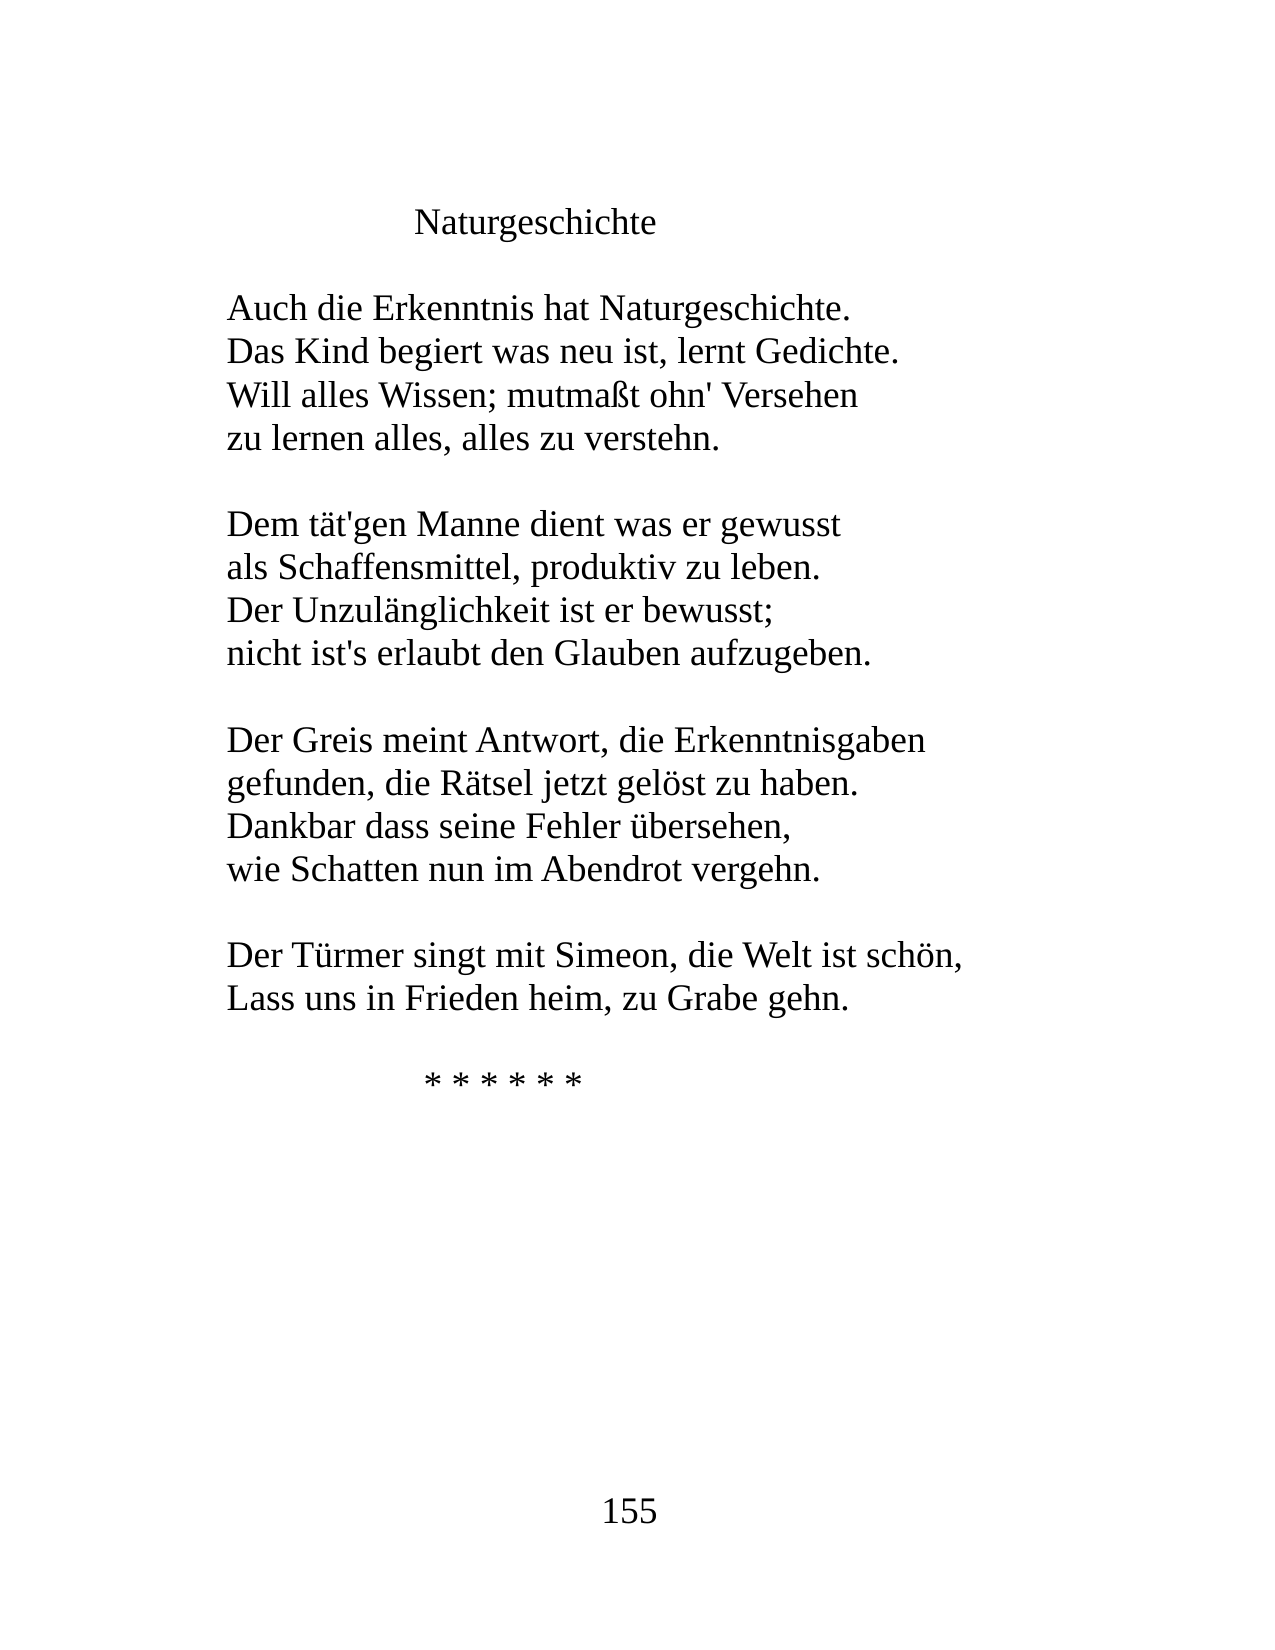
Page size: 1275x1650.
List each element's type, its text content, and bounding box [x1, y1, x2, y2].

text als Schaffensmittel, produktiv zu leben. [226, 544, 1157, 588]
text Naturgeschichte [226, 199, 1157, 243]
text zu lernen alles, alles zu verstehn. [226, 415, 1157, 458]
text Das Kind begiert was neu ist, lernt Gedichte. [226, 329, 1157, 372]
text Dankbar dass seine Fehler übersehen, [226, 803, 1157, 846]
text Auch die Erkenntnis hat Naturgeschichte. [226, 286, 1157, 329]
text Der Greis meint Antwort, die Erkenntnisgaben [226, 717, 1157, 760]
text Dem tät'gen Manne dient was er gewusst [226, 501, 1157, 544]
text wie Schatten nun im Abendrot vergehn. [226, 846, 1157, 889]
text nicht ist's erlaubt den Glauben aufzugeben. [226, 631, 1157, 674]
text Will alles Wissen; mutmaßt ohn' Versehen [226, 372, 1157, 415]
text Der Unzulänglichkeit ist er bewusst; [226, 588, 1157, 631]
text Lass uns in Frieden heim, zu Grabe gehn. [226, 976, 1157, 1019]
text * * * * * * [226, 1062, 1157, 1105]
text Der Türmer singt mit Simeon, die Welt ist schön, [226, 933, 1157, 976]
text gefunden, die Rätsel jetzt gelöst zu haben. [226, 760, 1157, 803]
